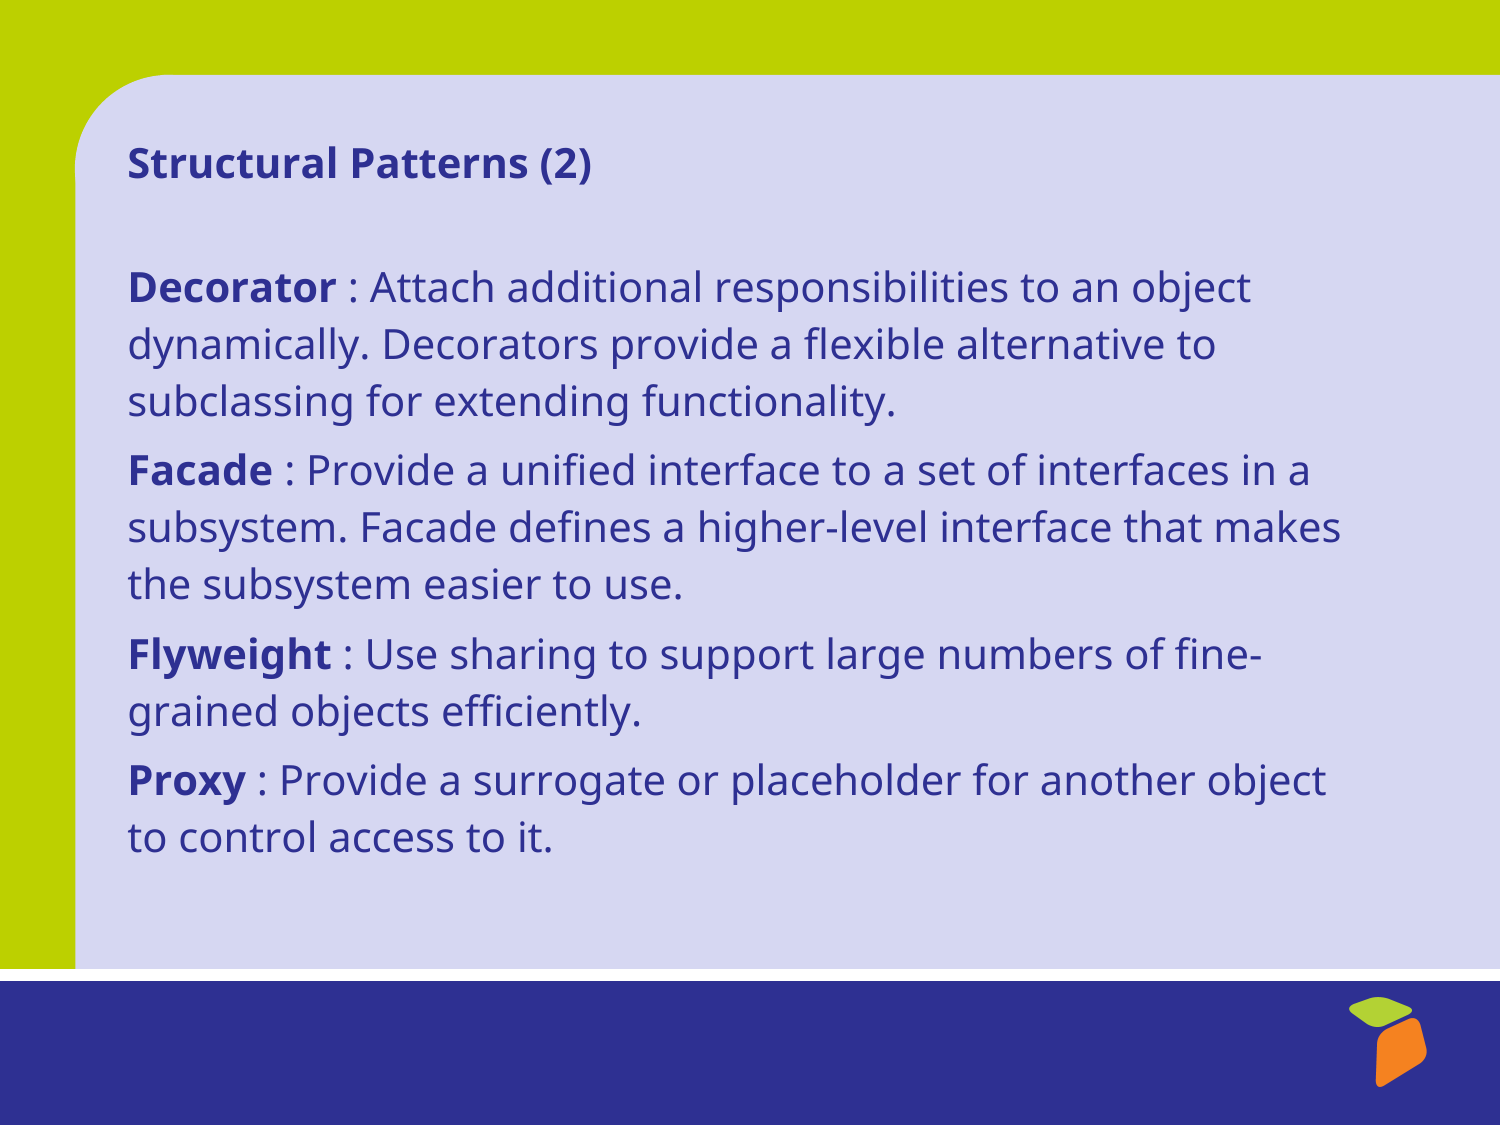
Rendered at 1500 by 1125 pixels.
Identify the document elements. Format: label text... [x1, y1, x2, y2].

picture [0, 981, 1500, 1125]
title Structural Patterns (2) [112, 112, 1388, 213]
list Decorator : Attach additional responsibilities to an object dynamically. Decorators provide a flexible alternative to subclassing for extending functionality. Facade : Provide a unified interface to a set of interfaces in a subsystem. Facade defines a higher-level interface that makes the subsystem easier to use. Flyweight : Use sharing to support large numbers of fine-grained objects efficiently. Proxy : Provide a surrogate or placeholder for another object to control access to it. [112, 249, 1388, 1038]
